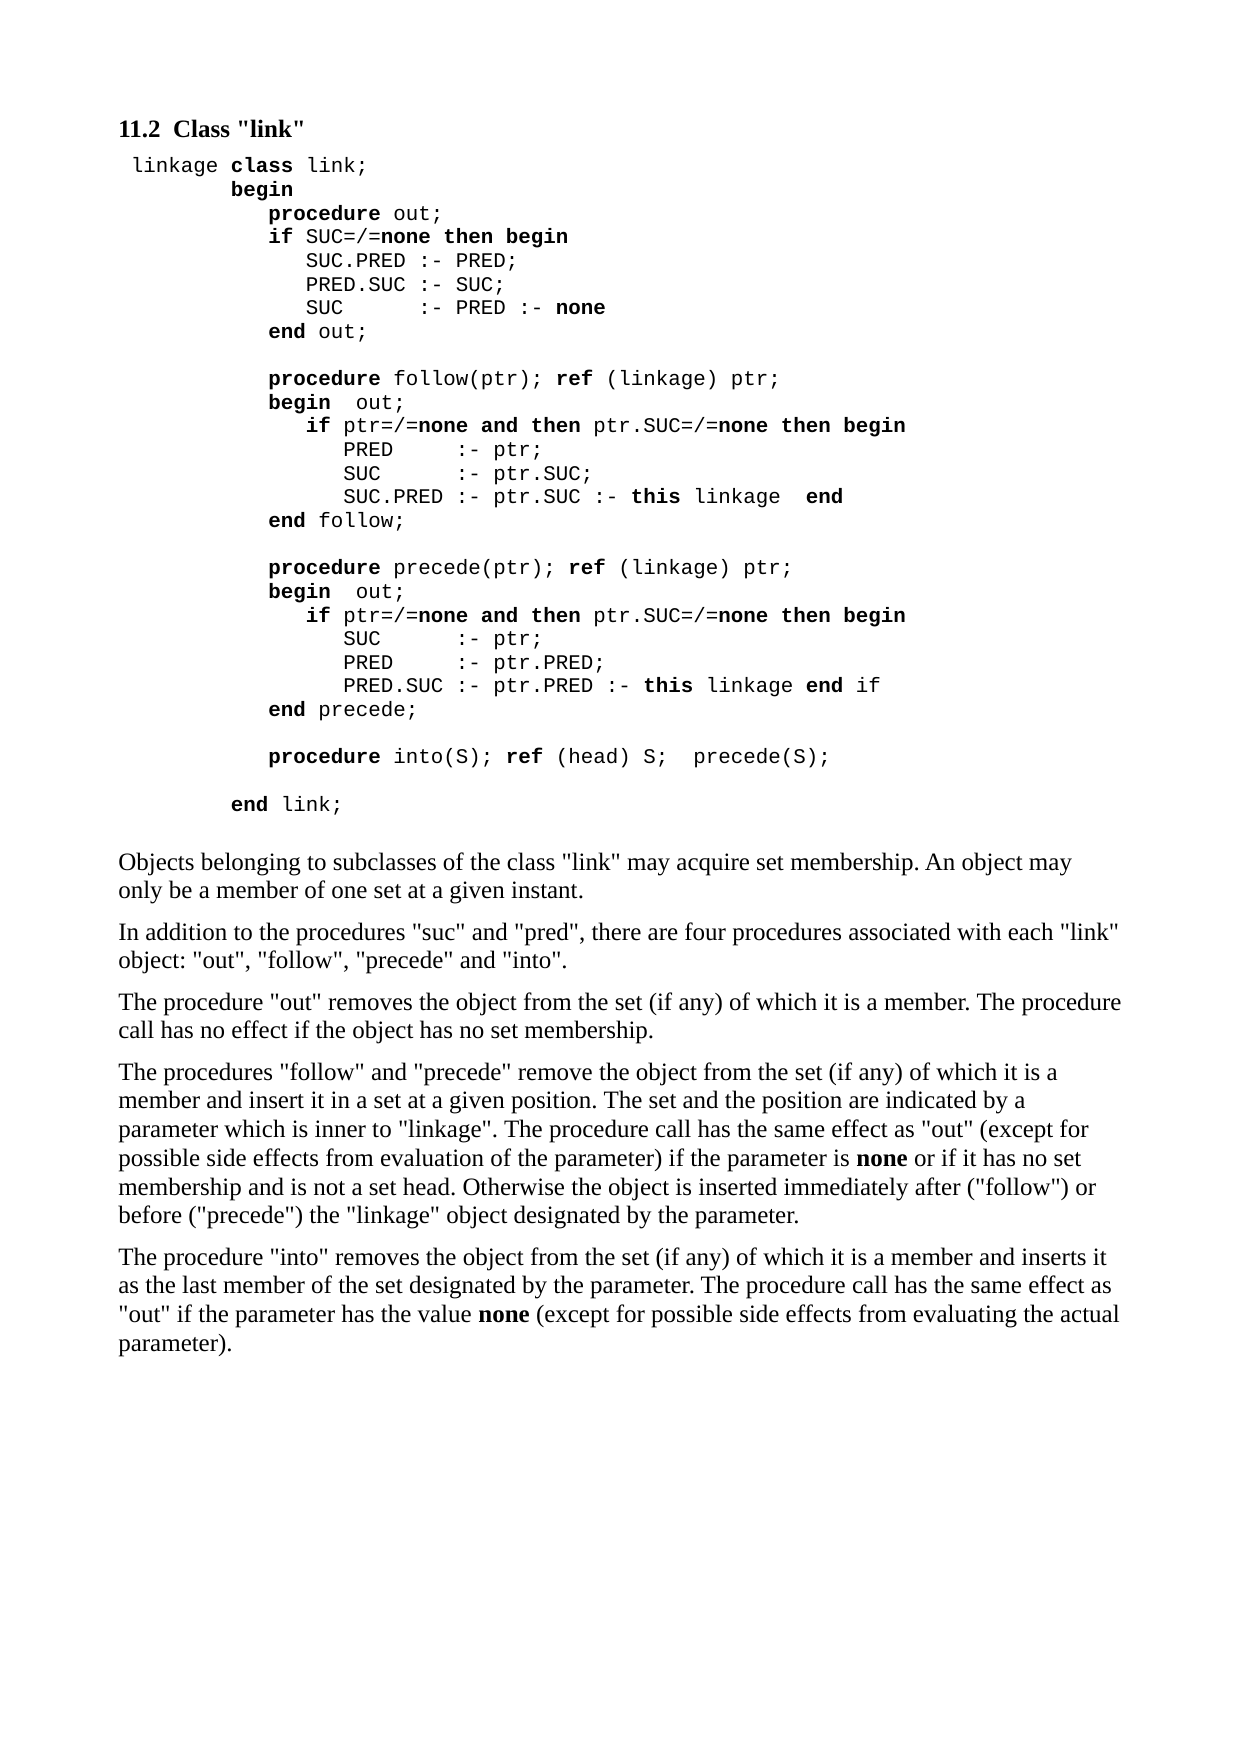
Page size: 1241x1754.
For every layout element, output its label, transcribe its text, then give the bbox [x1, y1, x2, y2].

text PRED :- ptr.PRED; [118, 652, 1122, 676]
text SUC :- ptr; [118, 628, 1122, 652]
text The procedure "into" removes the object from the set (if any) of which it is a member and inserts it as the last member of the set designated by the parameter. The procedure call has the same effect as "out" if the parameter has the value none (except for possible side effects from evaluating the actual parameter). [118, 1242, 1122, 1357]
text The procedure "out" removes the object from the set (if any) of which it is a member. The procedure call has no effect if the object has no set membership. [118, 987, 1122, 1044]
text linkage class link; [118, 155, 1122, 179]
text SUC :- PRED :- none [118, 297, 1122, 321]
text SUC.PRED :- PRED; [118, 250, 1122, 273]
text PRED.SUC :- ptr.PRED :- this linkage end if [118, 676, 1122, 699]
text The procedures "follow" and "precede" remove the object from the set (if any) of which it is a member and insert it in a set at a given position. The set and the position are indicated by a parameter which is inner to "linkage". The procedure call has the same effect as "out" (except for possible side effects from evaluation of the parameter) if the parameter is none or if it has no set membership and is not a set head. Otherwise the object is inserted immediately after ("follow") or before ("precede") the "linkage" object designated by the parameter. [118, 1057, 1122, 1229]
text end link; [118, 794, 1122, 817]
text Objects belonging to subclasses of the class "link" may acquire set membership. An object may only be a member of one set at a given instant. [118, 847, 1122, 904]
text if ptr=/=none and then ptr.SUC=/=none then begin [118, 604, 1122, 628]
text begin [118, 179, 1122, 203]
text procedure out; [118, 203, 1122, 226]
text end out; [118, 321, 1122, 344]
text procedure follow(ptr); ref (linkage) ptr; [118, 368, 1122, 392]
text if ptr=/=none and then ptr.SUC=/=none then begin [118, 415, 1122, 439]
text procedure into(S); ref (head) S; precede(S); [118, 746, 1122, 770]
text In addition to the procedures "suc" and "pred", there are four procedures associated with each "link" object: "out", "follow", "precede" and "into". [118, 917, 1122, 974]
text if SUC=/=none then begin [118, 226, 1122, 250]
text SUC :- ptr.SUC; [118, 463, 1122, 486]
text begin out; [118, 581, 1122, 604]
text PRED :- ptr; [118, 439, 1122, 463]
text PRED.SUC :- SUC; [118, 273, 1122, 297]
text SUC.PRED :- ptr.SUC :- this linkage end [118, 486, 1122, 510]
text end precede; [118, 699, 1122, 723]
text end follow; [118, 510, 1122, 534]
subtitle 11.2 Class "link" [118, 114, 1122, 143]
text procedure precede(ptr); ref (linkage) ptr; [118, 557, 1122, 581]
text begin out; [118, 392, 1122, 415]
